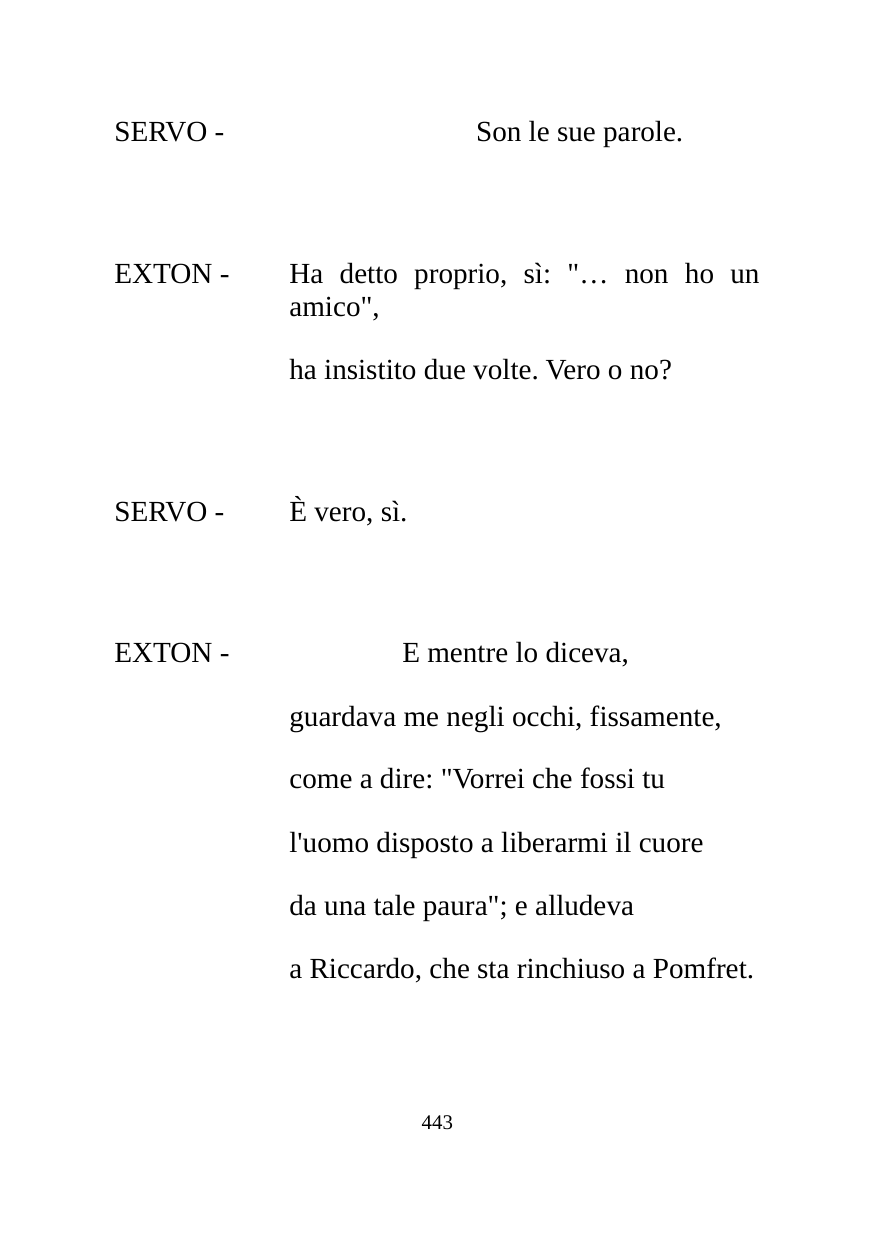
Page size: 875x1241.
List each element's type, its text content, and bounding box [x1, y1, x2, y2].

table_cell EXTON - [106, 628, 281, 1022]
table_cell SERVO - [106, 106, 281, 248]
table_cell E mentre lo diceva, guardava me negli occhi, fissamente, come a dire: "Vorrei che fossi tu l'uomo disposto a liberarmi il cuore da una tale paura"; e alludeva a Riccardo, che sta rinchiuso a Pomfret. [281, 628, 768, 1022]
table_cell SERVO - [106, 486, 281, 628]
table_cell È vero, sì. [281, 486, 768, 628]
table_cell Ha detto proprio, sì: "… non ho un amico", ha insistito due volte. Vero o no? [281, 248, 768, 486]
table_cell EXTON - [106, 248, 281, 486]
table_cell Son le sue parole. [281, 106, 768, 248]
